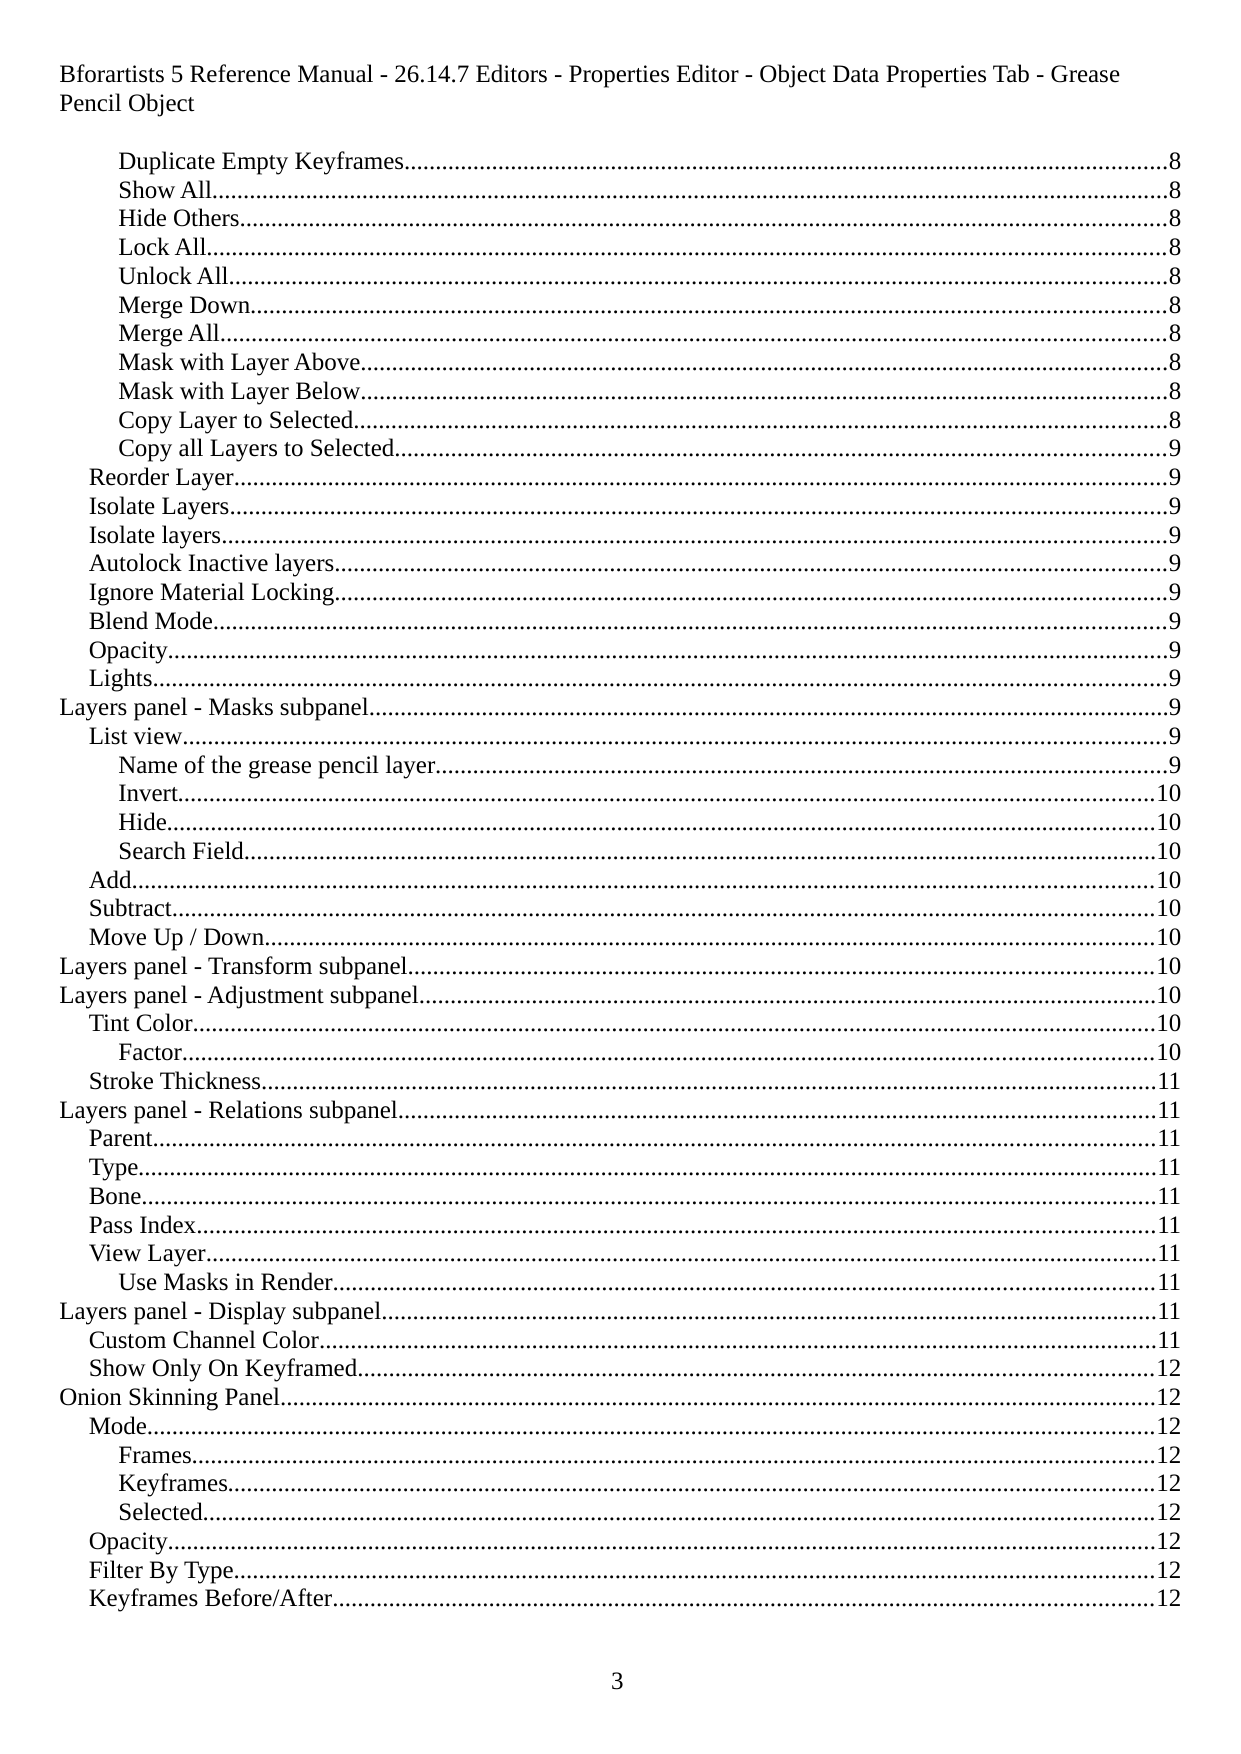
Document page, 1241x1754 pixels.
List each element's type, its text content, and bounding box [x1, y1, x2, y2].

text Mask with Layer Above 8 [118, 347, 1181, 376]
text Ignore Material Locking 9 [88, 577, 1181, 606]
text Opacity 12 [88, 1526, 1181, 1555]
text Mode 12 [88, 1411, 1181, 1440]
text Invert 10 [118, 778, 1181, 807]
text Pass Index 11 [88, 1210, 1181, 1238]
text Reorder Layer 9 [88, 462, 1181, 491]
text Bone 11 [88, 1181, 1181, 1210]
text Merge All 8 [118, 318, 1181, 347]
text Show Only On Keyframed 12 [88, 1353, 1181, 1382]
text Copy all Layers to Selected 9 [118, 433, 1181, 462]
text Isolate layers 9 [88, 520, 1181, 548]
text Layers panel - Transform subpanel 10 [59, 951, 1181, 980]
text Layers panel - Masks subpanel 9 [59, 692, 1181, 721]
text Filter By Type 12 [88, 1555, 1181, 1583]
text Search Field 10 [118, 836, 1181, 865]
text List view 9 [88, 721, 1181, 750]
text Duplicate Empty Keyframes 8 [118, 146, 1181, 175]
text Frames 12 [118, 1440, 1181, 1468]
text Name of the grease pencil layer 9 [118, 750, 1181, 778]
text Merge Down 8 [118, 290, 1181, 318]
text Keyframes Before/After 12 [88, 1583, 1181, 1612]
text Blend Mode 9 [88, 606, 1181, 635]
text Hide Others 8 [118, 203, 1181, 232]
text Mask with Layer Below 8 [118, 376, 1181, 405]
text Opacity 9 [88, 635, 1181, 663]
text Autolock Inactive layers 9 [88, 548, 1181, 577]
text Selected 12 [118, 1497, 1181, 1526]
text Subtract 10 [88, 893, 1181, 922]
text Use Masks in Render 11 [118, 1267, 1181, 1296]
text Stroke Thickness 11 [88, 1066, 1181, 1095]
text Lock All 8 [118, 232, 1181, 261]
text Move Up / Down 10 [88, 922, 1181, 951]
text Factor 10 [118, 1037, 1181, 1066]
text Layers panel - Relations subpanel 11 [59, 1095, 1181, 1123]
text Parent 11 [88, 1123, 1181, 1152]
text Unlock All 8 [118, 261, 1181, 290]
text Layers panel - Adjustment subpanel 10 [59, 980, 1181, 1008]
text Copy Layer to Selected 8 [118, 405, 1181, 433]
text Layers panel - Display subpanel 11 [59, 1296, 1181, 1325]
text Isolate Layers 9 [88, 491, 1181, 520]
text Keyframes 12 [118, 1468, 1181, 1497]
text Custom Channel Color 11 [88, 1325, 1181, 1353]
text Hide 10 [118, 807, 1181, 836]
text View Layer 11 [88, 1238, 1181, 1267]
text Tint Color 10 [88, 1008, 1181, 1037]
text Lights 9 [88, 663, 1181, 692]
text Show All 8 [118, 175, 1181, 203]
text Type 11 [88, 1152, 1181, 1181]
text Add 10 [88, 865, 1181, 893]
text Onion Skinning Panel 12 [59, 1382, 1181, 1411]
